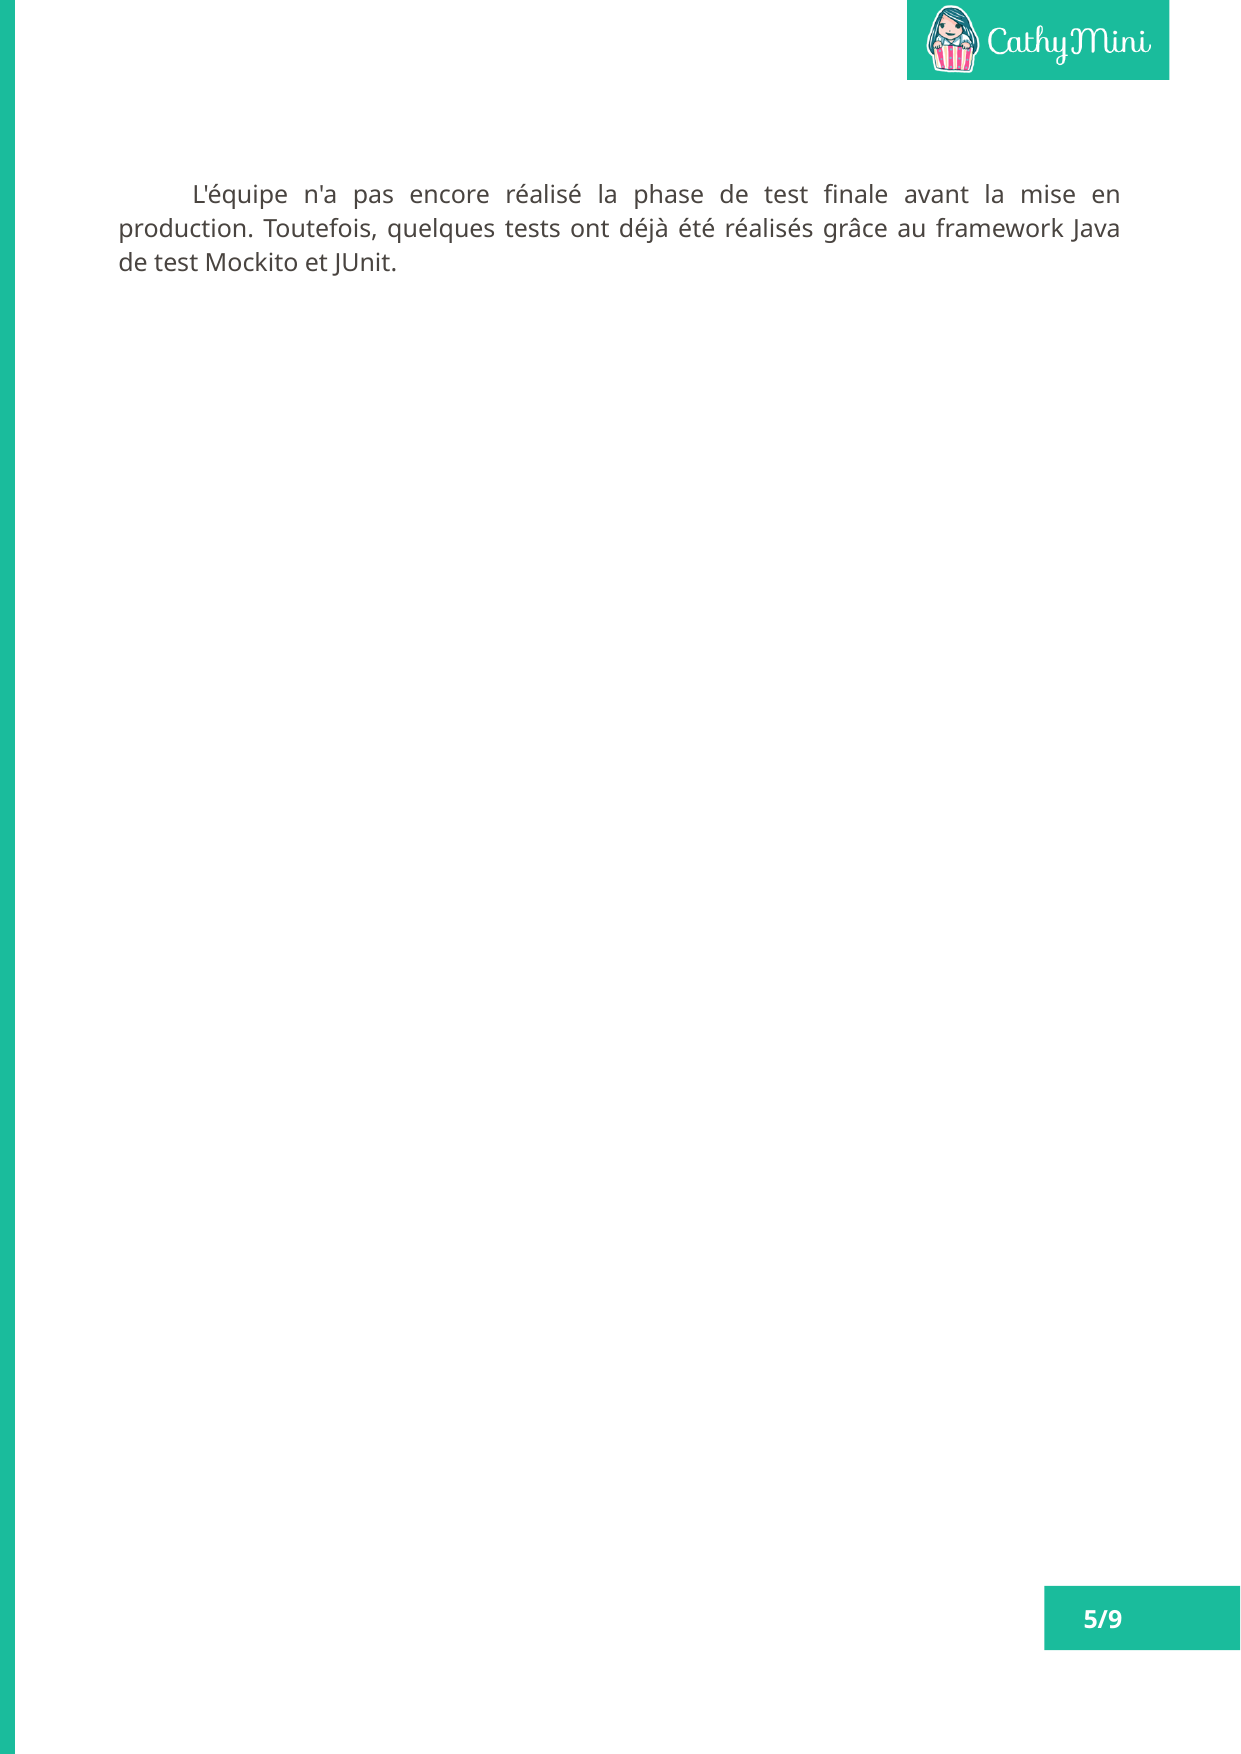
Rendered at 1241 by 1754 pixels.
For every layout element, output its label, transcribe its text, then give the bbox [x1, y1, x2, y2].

text L'équipe n'a pas encore réalisé la phase de test finale avant la mise en production. Toutefois, quelques tests ont déjà été réalisés grâce au framework Java de test Mockito et JUnit. [118, 176, 1122, 278]
